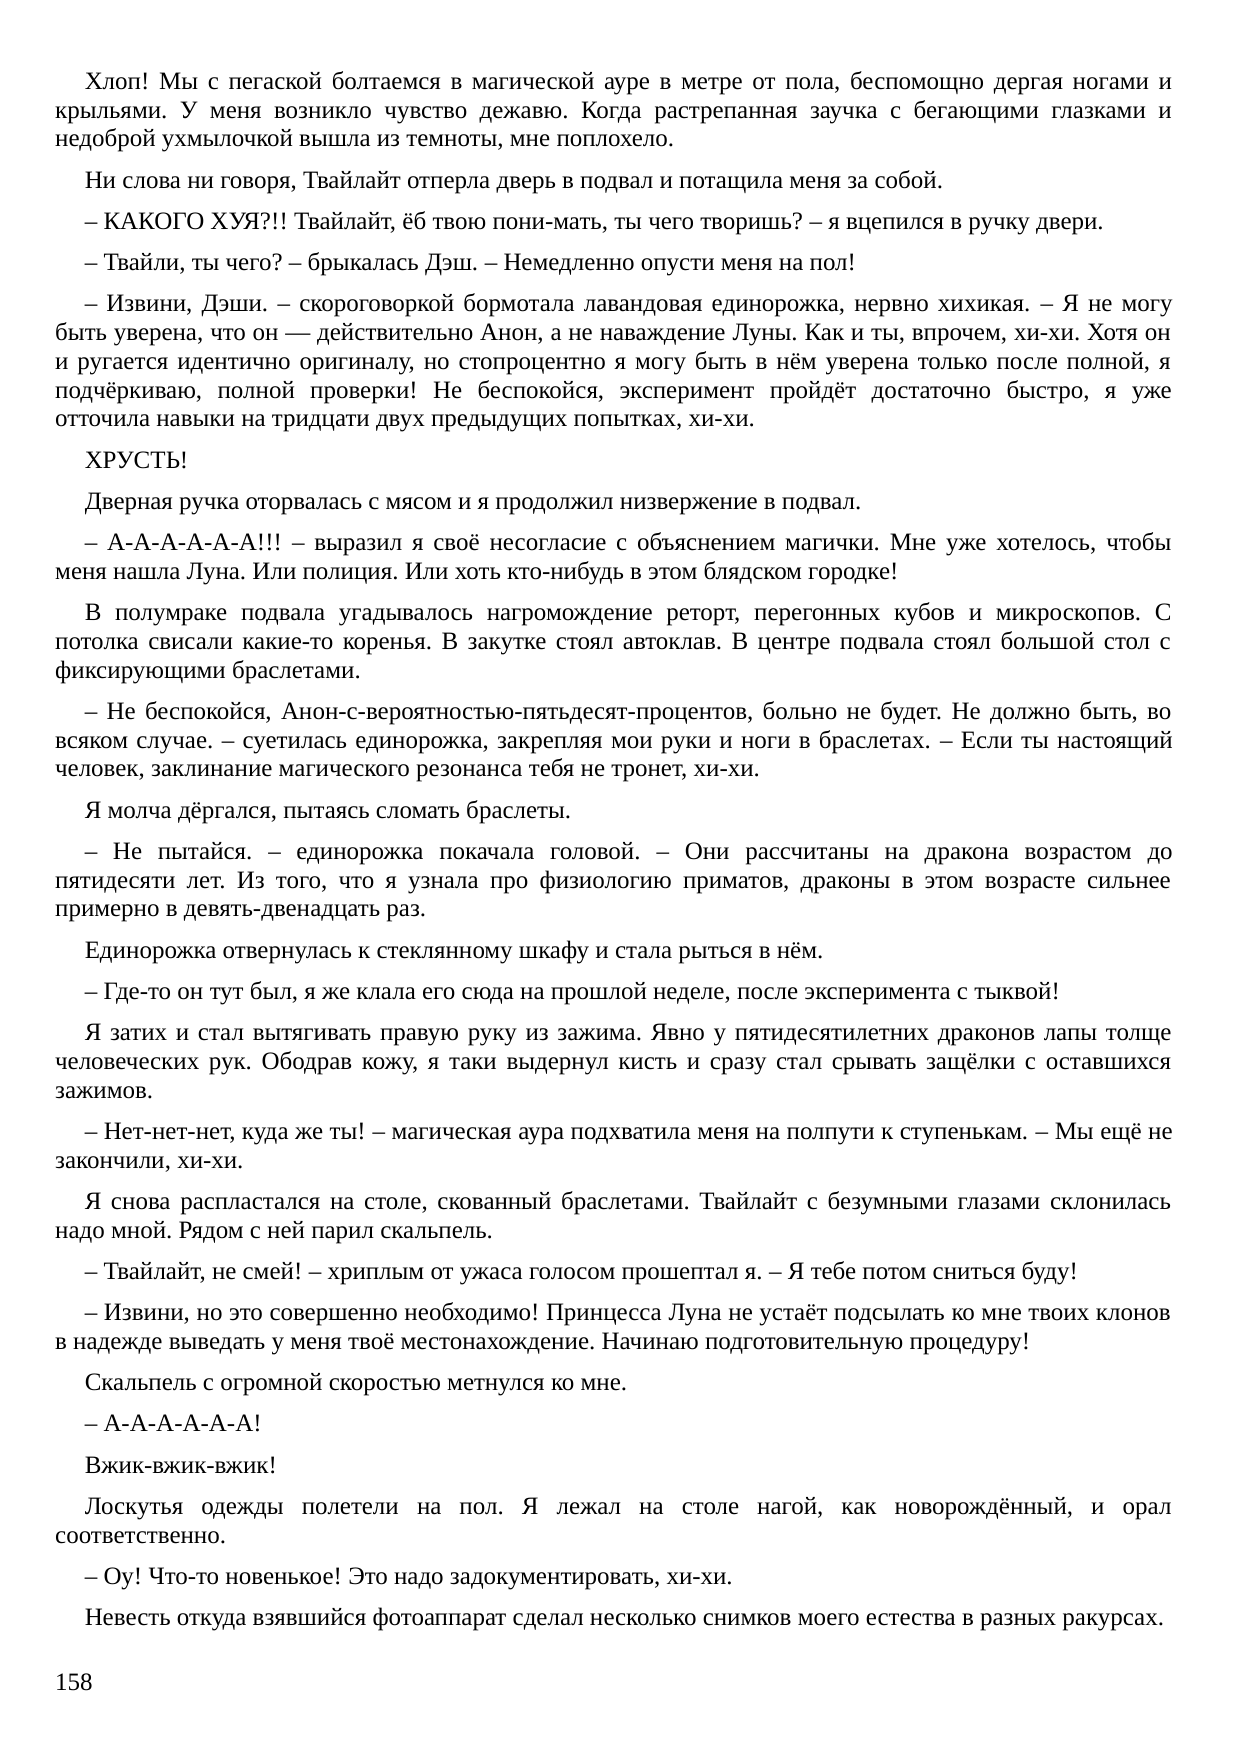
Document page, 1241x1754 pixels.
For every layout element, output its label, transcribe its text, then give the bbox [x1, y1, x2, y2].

text ХРУСТЬ! [55, 445, 1173, 473]
text – Извини, Дэши. – скороговоркой бормотала лавандовая единорожка, нервно хихикая. – Я не могу быть уверена, что он — действительно Анон, а не наваждение Луны. Как и ты, впрочем, хи-хи. Хотя он и ругается идентично оригиналу, но стопроцентно я могу быть в нём уверена только после полной, я подчёркиваю, полной проверки! Не беспокойся, эксперимент пройдёт достаточно быстро, я уже отточила навыки на тридцати двух предыдущих попытках, хи-хи. [55, 288, 1173, 432]
text Я затих и стал вытягивать правую руку из зажима. Явно у пятидесятилетних драконов лапы толще человеческих рук. Ободрав кожу, я таки выдернул кисть и сразу стал срывать защёлки с оставшихся зажимов. [55, 1017, 1173, 1103]
text – Оу! Что-то новенькое! Это надо задокументировать, хи-хи. [55, 1561, 1173, 1590]
text – А-А-А-А-А-А!!! – выразил я своё несогласие с объяснением магички. Мне уже хотелось, чтобы меня нашла Луна. Или полиция. Или хоть кто-нибудь в этом блядском городке! [55, 527, 1173, 585]
text – Твайли, ты чего? – брыкалась Дэш. – Немедленно опусти меня на пол! [55, 247, 1173, 276]
text Скальпель с огромной скоростью метнулся ко мне. [55, 1367, 1173, 1396]
text – А-А-А-А-А-А! [55, 1408, 1173, 1437]
text Я молча дёргался, пытаясь сломать браслеты. [55, 795, 1173, 823]
text Невесть откуда взявшийся фотоаппарат сделал несколько снимков моего естества в разных ракурсах. [55, 1602, 1173, 1631]
text Хлоп! Мы с пегаской болтаемся в магической ауре в метре от пола, беспомощно дергая ногами и крыльями. У меня возникло чувство дежавю. Когда растрепанная заучка с бегающими глазками и недоброй ухмылочкой вышла из темноты, мне поплохело. [55, 66, 1173, 152]
text Лоскутья одежды полетели на пол. Я лежал на столе нагой, как новорождённый, и орал соответственно. [55, 1491, 1173, 1548]
text – Где-то он тут был, я же клала его сюда на прошлой неделе, после эксперимента с тыквой! [55, 976, 1173, 1005]
text – Не пытайся. – единорожка покачала головой. – Они рассчитаны на дракона возрастом до пятидесяти лет. Из того, что я узнала про физиологию приматов, драконы в этом возрасте сильнее примерно в девять-двенадцать раз. [55, 836, 1173, 922]
text Вжик-вжик-вжик! [55, 1450, 1173, 1478]
text – Нет-нет-нет, куда же ты! – магическая аура подхватила меня на полпути к ступенькам. – Мы ещё не закончили, хи-хи. [55, 1116, 1173, 1173]
text – КАКОГО ХУЯ?!! Твайлайт, ёб твою пони-мать, ты чего творишь? – я вцепился в ручку двери. [55, 206, 1173, 235]
text Единорожка отвернулась к стеклянному шкафу и стала рыться в нём. [55, 935, 1173, 963]
text В полумраке подвала угадывалось нагромождение реторт, перегонных кубов и микроскопов. С потолка свисали какие-то коренья. В закутке стоял автоклав. В центре подвала стоял большой стол с фиксирующими браслетами. [55, 597, 1173, 683]
text – Твайлайт, не смей! – хриплым от ужаса голосом прошептал я. – Я тебе потом сниться буду! [55, 1256, 1173, 1285]
text Дверная ручка оторвалась с мясом и я продолжил низвержение в подвал. [55, 486, 1173, 515]
text – Извини, но это совершенно необходимо! Принцесса Луна не устаёт подсылать ко мне твоих клонов в надежде выведать у меня твоё местонахождение. Начинаю подготовительную процедуру! [55, 1297, 1173, 1355]
text – Не беспокойся, Анон-с-вероятностью-пятьдесят-процентов, больно не будет. Не должно быть, во всяком случае. – суетилась единорожка, закрепляя мои руки и ноги в браслетах. – Если ты настоящий человек, заклинание магического резонанса тебя не тронет, хи-хи. [55, 696, 1173, 782]
text Я снова распластался на столе, скованный браслетами. Твайлайт с безумными глазами склонилась надо мной. Рядом с ней парил скальпель. [55, 1186, 1173, 1243]
text Ни слова ни говоря, Твайлайт отперла дверь в подвал и потащила меня за собой. [55, 165, 1173, 193]
